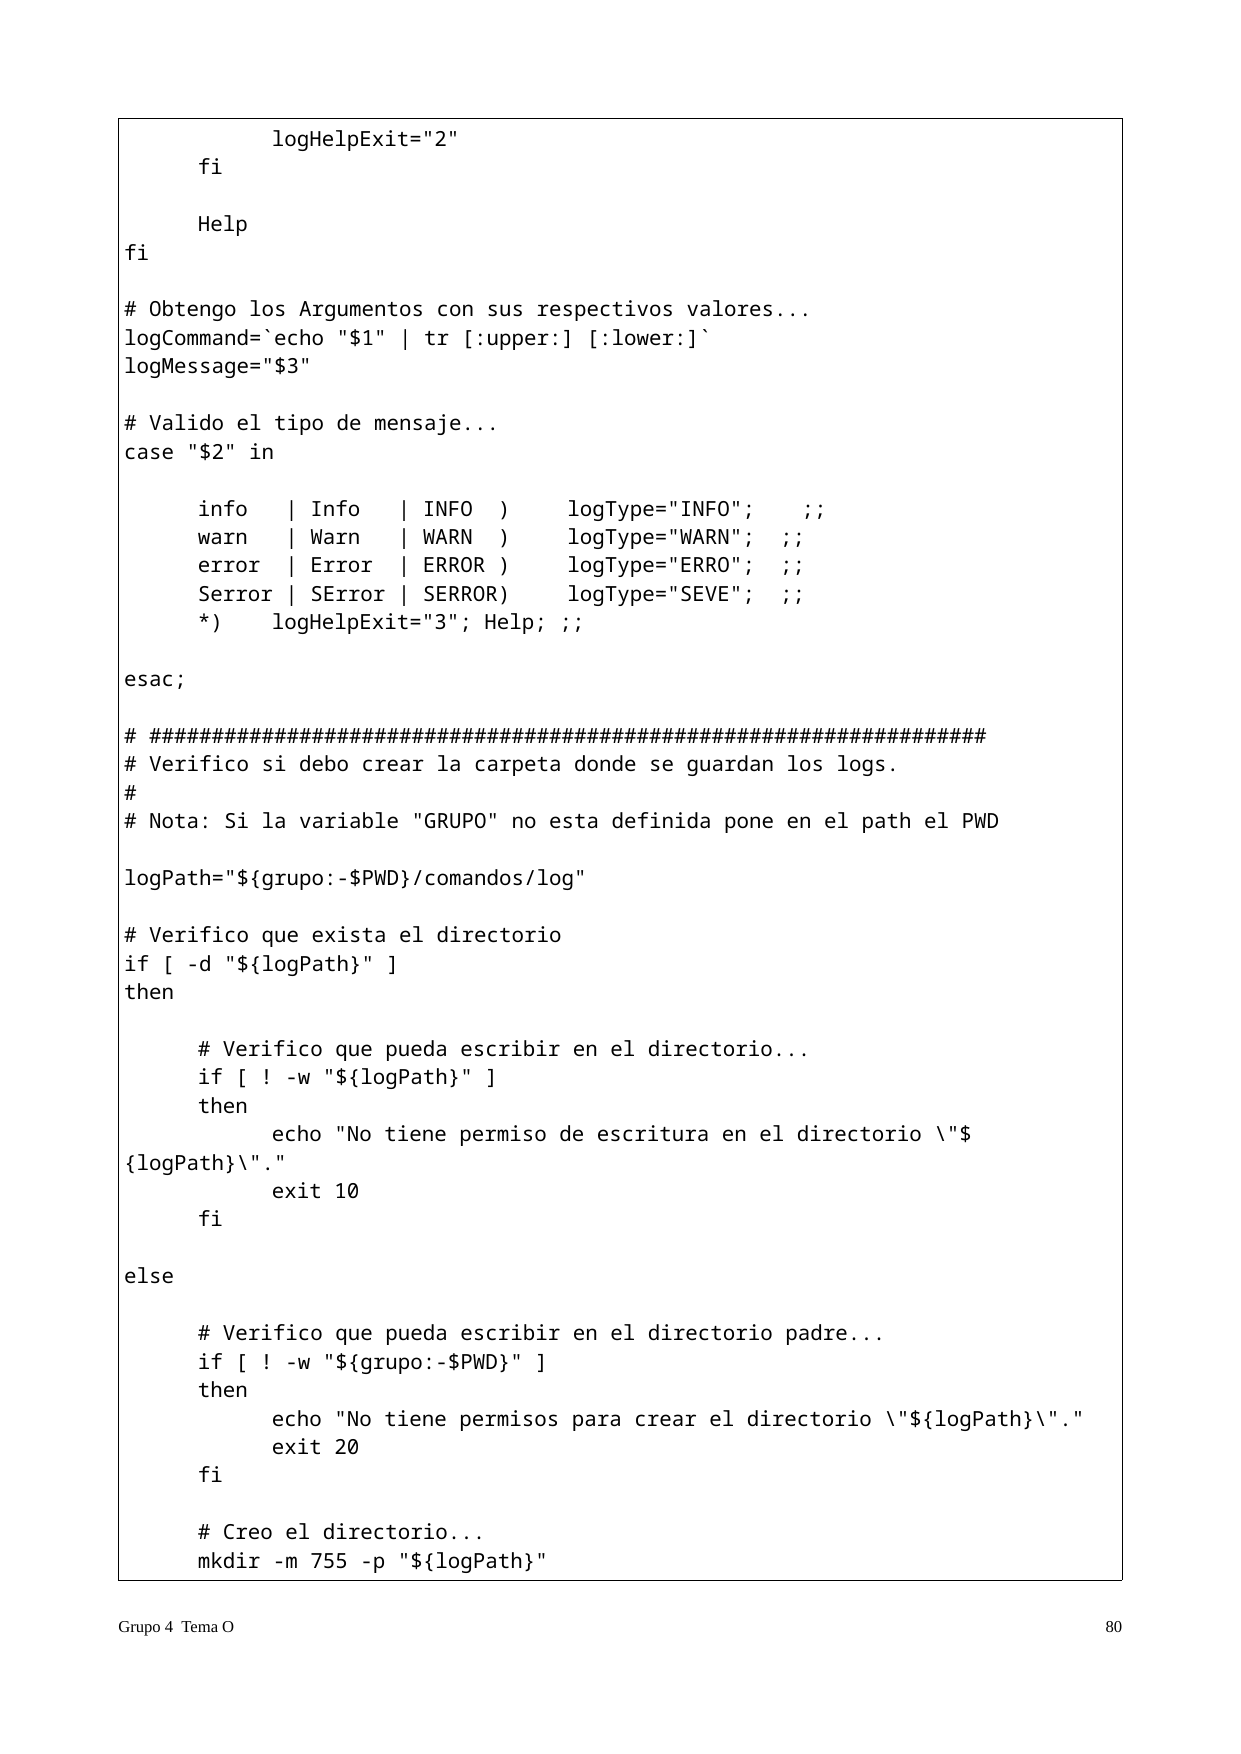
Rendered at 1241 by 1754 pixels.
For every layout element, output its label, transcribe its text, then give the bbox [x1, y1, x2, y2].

table_header logHelpExit="2" fi Help fi # Obtengo los Argumentos con sus respectivos valores... logCommand=`echo "$1" | tr [:upper:] [:lower:]` logMessage="$3" # Valido el tipo de mensaje... case "$2" in info | Info | INFO ) logType="INFO"; ;; warn | Warn | WARN ) logType="WARN"; ;; error | Error | ERROR ) logType="ERRO"; ;; Serror | SError | SERROR) logType="SEVE"; ;; *) logHelpExit="3"; Help; ;; esac; # ################################################################### # Verifico si debo crear la carpeta donde se guardan los logs. # # Nota: Si la variable "GRUPO" no esta definida pone en el path el PWD logPath="${grupo:-$PWD}/comandos/log" # Verifico que exista el directorio if [ -d "${logPath}" ] then # Verifico que pueda escribir en el directorio... if [ ! -w "${logPath}" ] then echo "No tiene permiso de escritura en el directorio \"${logPath}\"." exit 10 fi else # Verifico que pueda escribir en el directorio padre... if [ ! -w "${grupo:-$PWD}" ] then echo "No tiene permisos para crear el directorio \"${logPath}\"." exit 20 fi # Creo el directorio... mkdir -m 755 -p "${logPath}" [119, 119, 1122, 1580]
